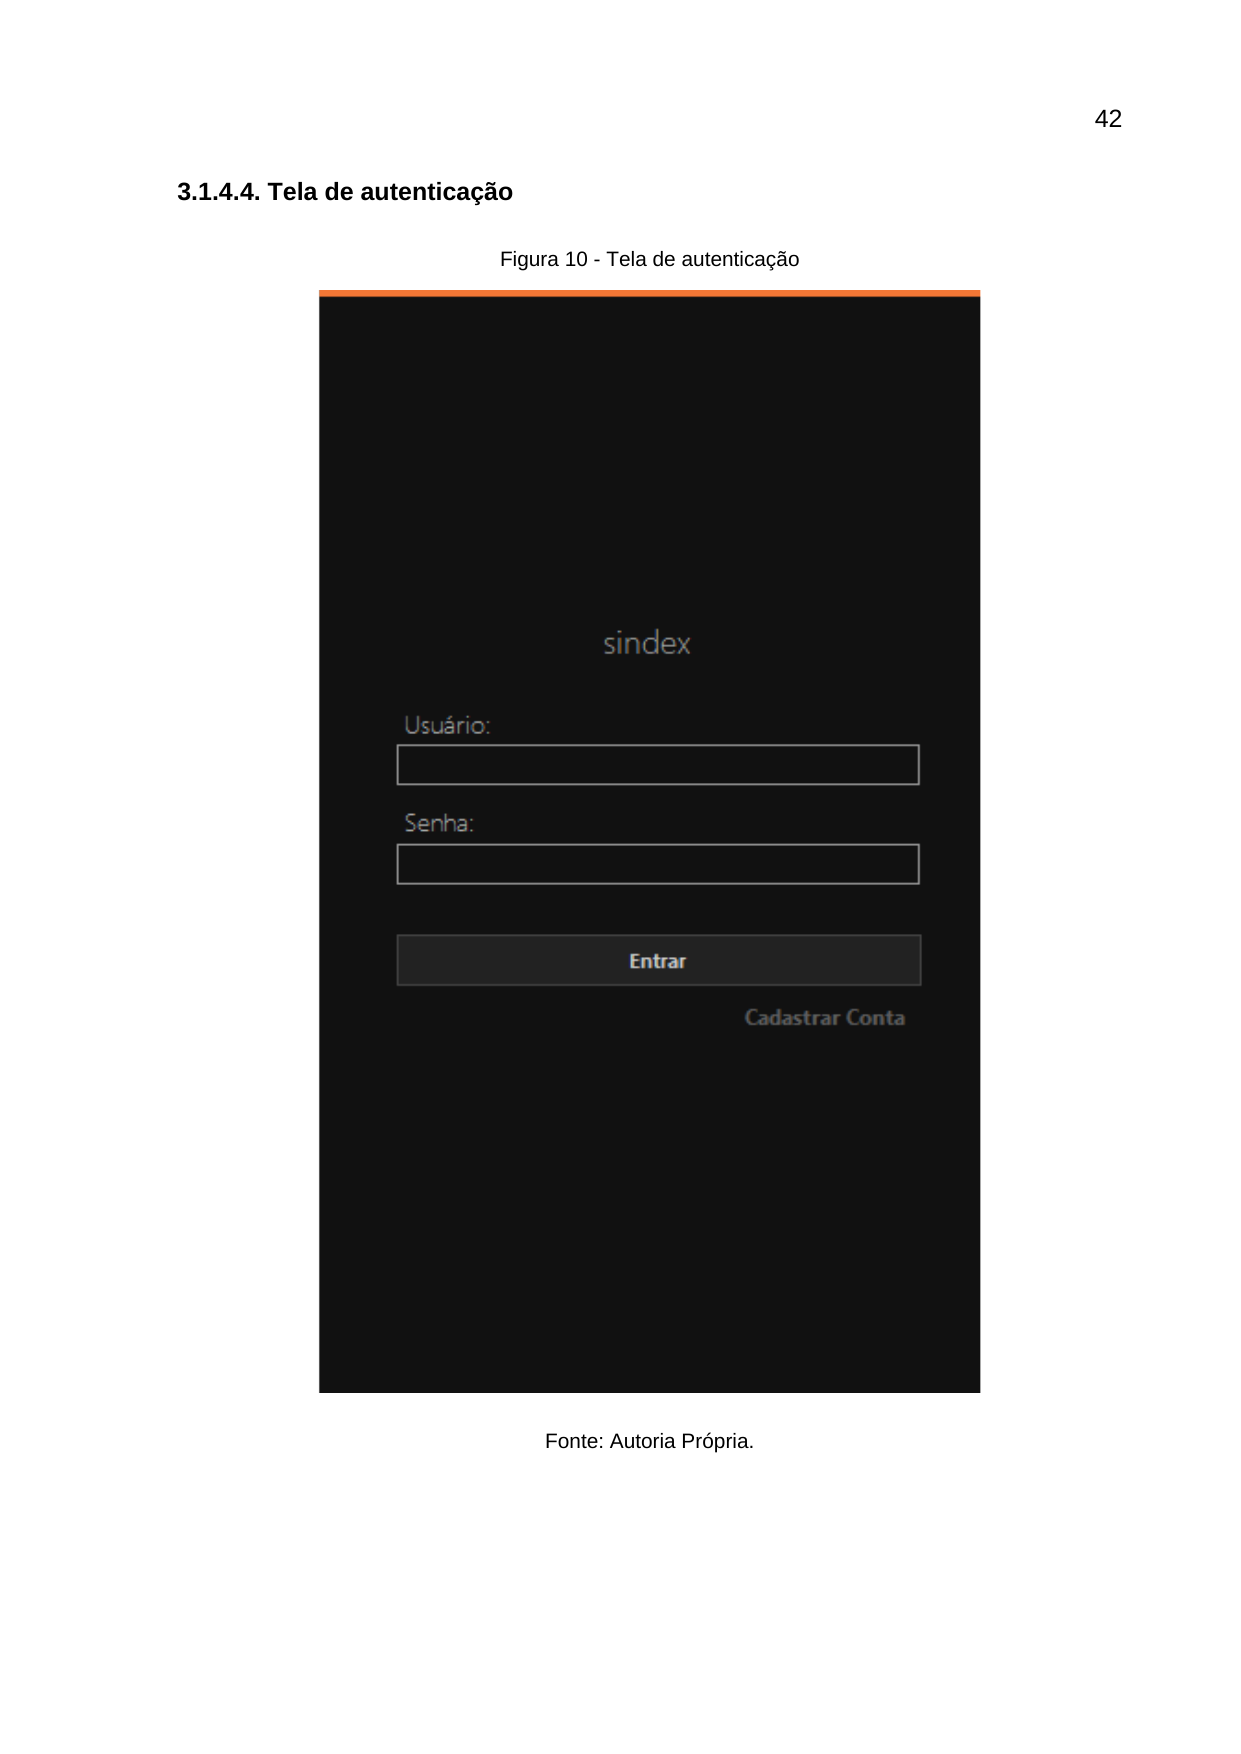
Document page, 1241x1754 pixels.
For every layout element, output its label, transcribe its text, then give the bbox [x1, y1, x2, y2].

subtitle 3.1.4.4. Tela de autenticação [177, 177, 1122, 206]
picture [318, 290, 981, 1393]
text Fonte: Autoria Própria. [177, 1393, 1122, 1453]
text Figura 10 - Tela de autenticação [177, 247, 1122, 271]
